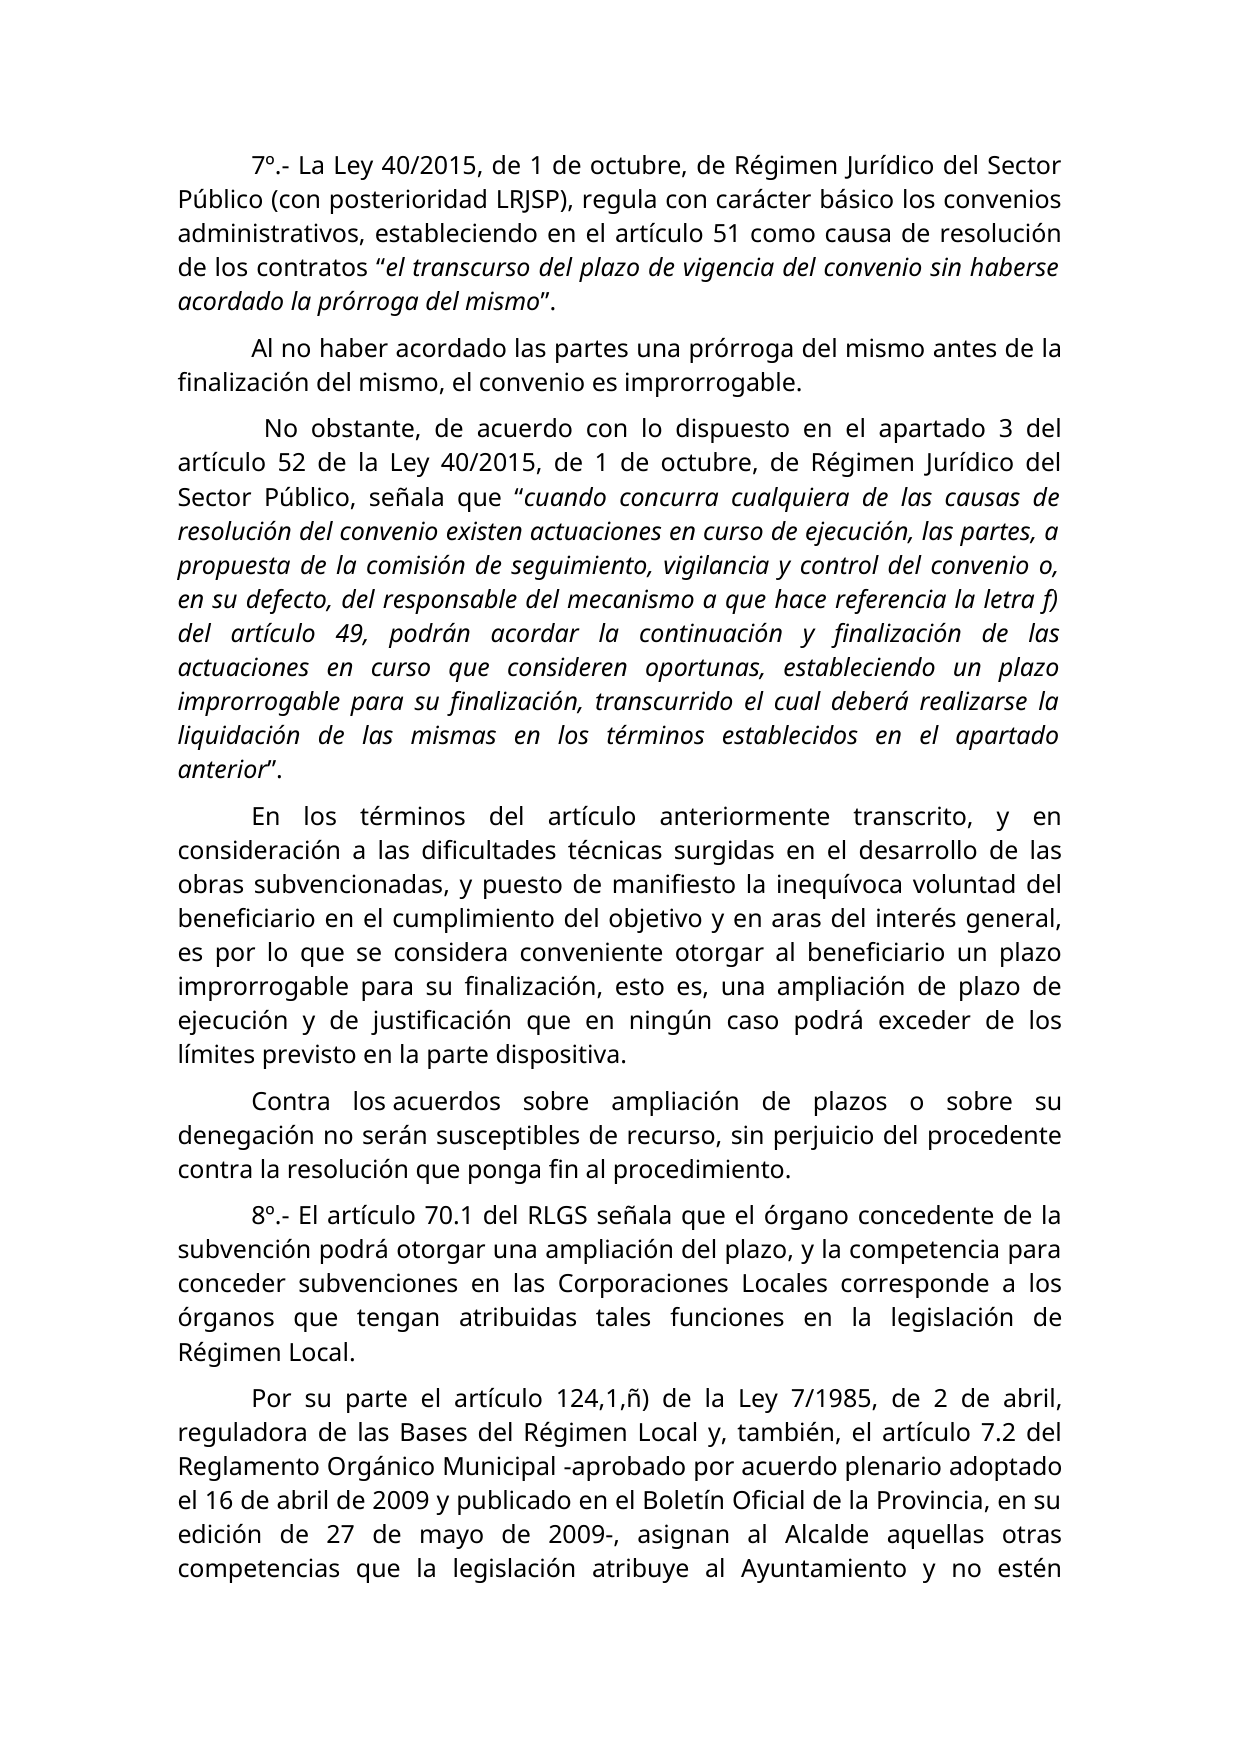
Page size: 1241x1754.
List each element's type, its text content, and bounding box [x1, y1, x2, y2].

text Al no haber acordado las partes una prórroga del mismo antes de la finalización del mismo, el convenio es improrrogable. [177, 330, 1063, 398]
text 8º.- El artículo 70.1 del RLGS señala que el órgano concedente de la subvención podrá otorgar una ampliación del plazo, y la competencia para conceder subvenciones en las Corporaciones Locales corresponde a los órganos que tengan atribuidas tales funciones en la legislación de Régimen Local. [177, 1198, 1063, 1368]
text 7º.- La Ley 40/2015, de 1 de octubre, de Régimen Jurídico del Sector Público (con posterioridad LRJSP), regula con carácter básico los convenios administrativos, estableciendo en el artículo 51 como causa de resolución de los contratos “el transcurso del plazo de vigencia del convenio sin haberse acordado la prórroga del mismo”. [177, 148, 1063, 318]
text No obstante, de acuerdo con lo dispuesto en el apartado 3 del artículo 52 de la Ley 40/2015, de 1 de octubre, de Régimen Jurídico del Sector Público, señala que “cuando concurra cualquiera de las causas de resolución del convenio existen actuaciones en curso de ejecución, las partes, a propuesta de la comisión de seguimiento, vigilancia y control del convenio o, en su defecto, del responsable del mecanismo a que hace referencia la letra f) del artículo 49, podrán acordar la continuación y finalización de las actuaciones en curso que consideren oportunas, estableciendo un plazo improrrogable para su finalización, transcurrido el cual deberá realizarse la liquidación de las mismas en los términos establecidos en el apartado anterior”. [177, 411, 1063, 786]
text Por su parte el artículo 124,1,ñ) de la Ley 7/1985, de 2 de abril, reguladora de las Bases del Régimen Local y, también, el artículo 7.2 del Reglamento Orgánico Municipal -aprobado por acuerdo plenario adoptado el 16 de abril de 2009 y publicado en el Boletín Oficial de la Provincia, en su edición de 27 de mayo de 2009-, asignan al Alcalde aquellas otras competencias que la legislación atribuye al Ayuntamiento y no estén [177, 1381, 1063, 1585]
text Contra los acuerdos sobre ampliación de plazos o sobre su denegación no serán susceptibles de recurso, sin perjuicio del procedente contra la resolución que ponga fin al procedimiento. [177, 1083, 1063, 1185]
text En los términos del artículo anteriormente transcrito, y en consideración a las dificultades técnicas surgidas en el desarrollo de las obras subvencionadas, y puesto de manifiesto la inequívoca voluntad del beneficiario en el cumplimiento del objetivo y en aras del interés general, es por lo que se considera conveniente otorgar al beneficiario un plazo improrrogable para su finalización, esto es, una ampliación de plazo de ejecución y de justificación que en ningún caso podrá exceder de los límites previsto en la parte dispositiva. [177, 798, 1063, 1071]
